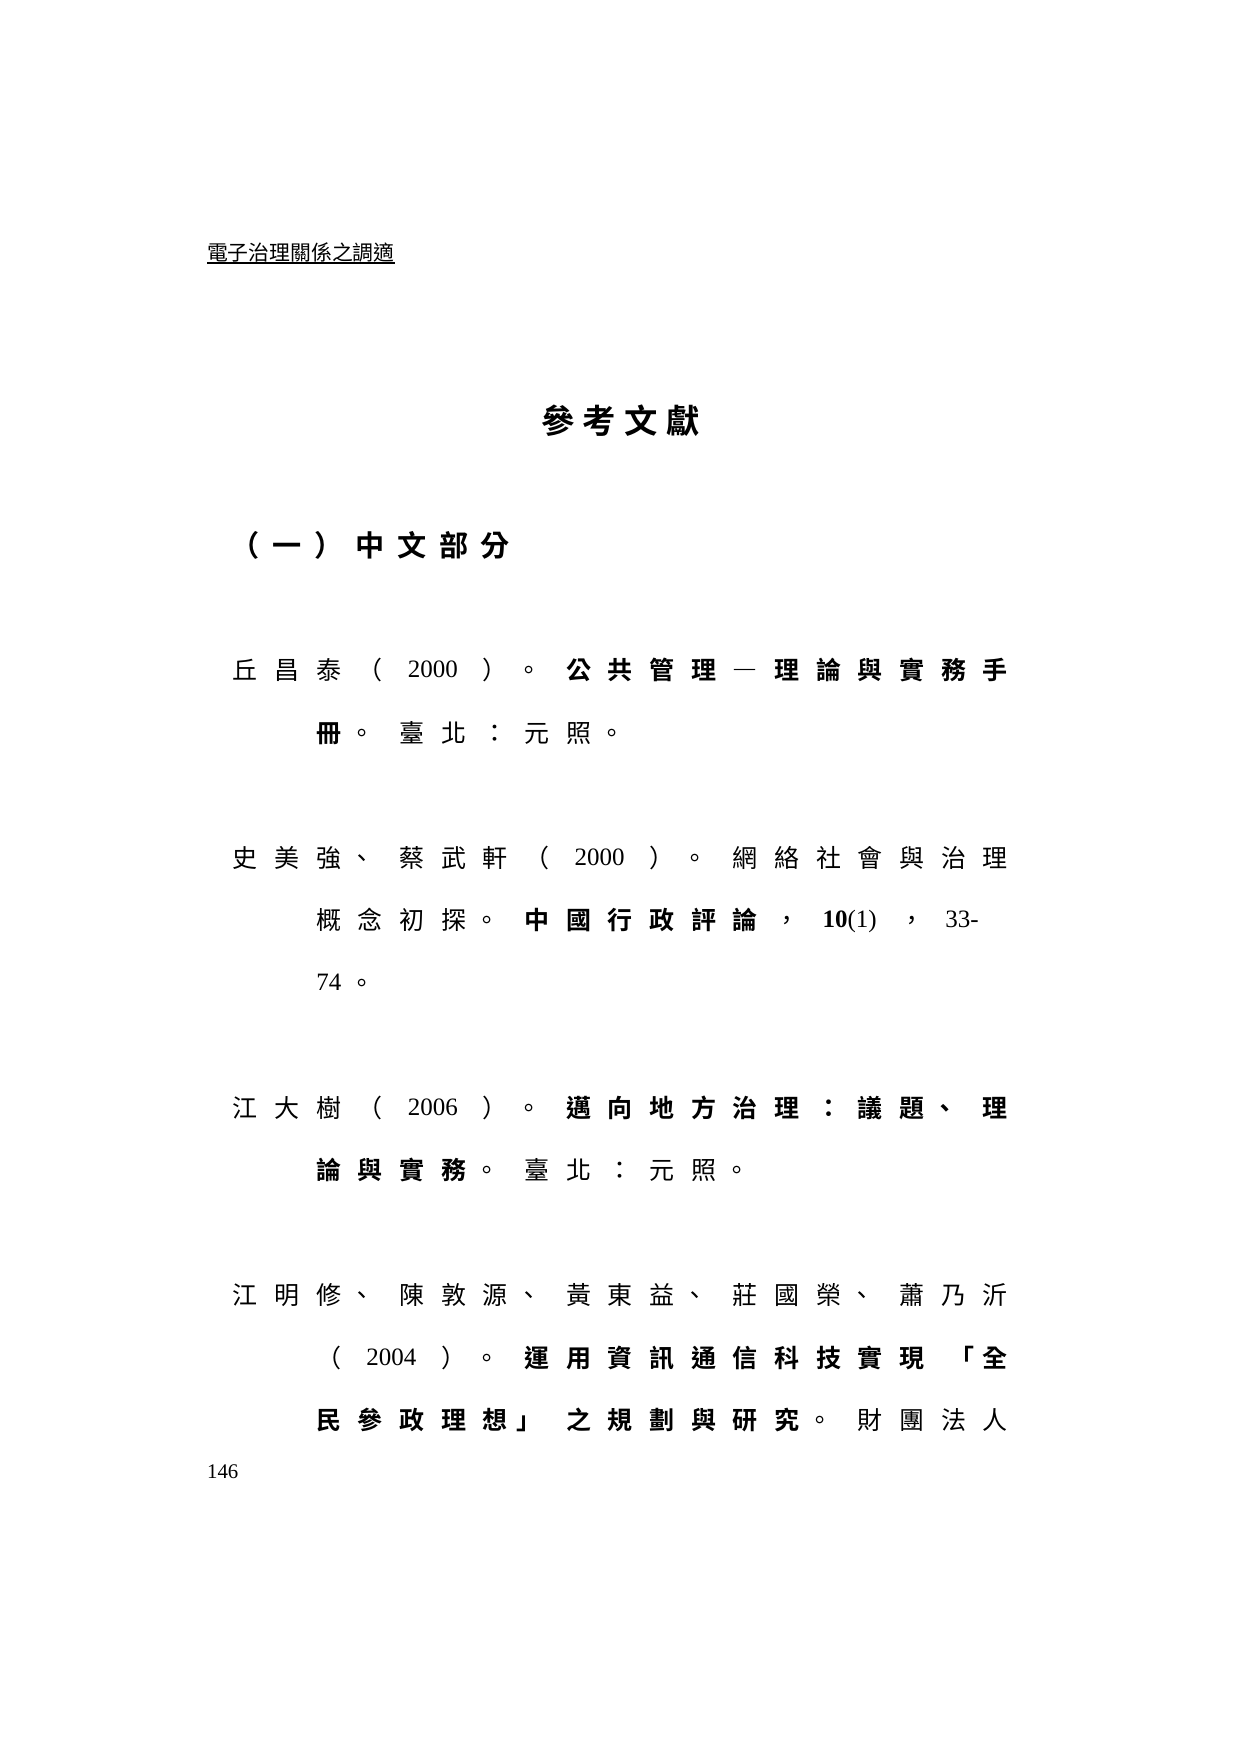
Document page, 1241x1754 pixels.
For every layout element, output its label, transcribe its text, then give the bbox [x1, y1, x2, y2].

text 史美強、蔡武軒（2000）。網絡社會與治理概念初探。中國行政評論，10(1)，33-74。 [224, 814, 1016, 1002]
text 丘昌泰（2000）。公共管理—理論與實務手冊。臺北：元照。 [224, 627, 1016, 752]
text 江明修、陳敦源、黃東益、莊國榮、蕭乃沂（2004）。運用資訊通信科技實現「全民參政理想」之規劃與研究。財團法人 [224, 1252, 1016, 1439]
text 參考文獻 [224, 377, 1016, 439]
text （一）中文部分 [224, 502, 1016, 564]
text 江大樹（2006）。邁向地方治理：議題、理論與實務。臺北：元照。 [224, 1064, 1016, 1189]
